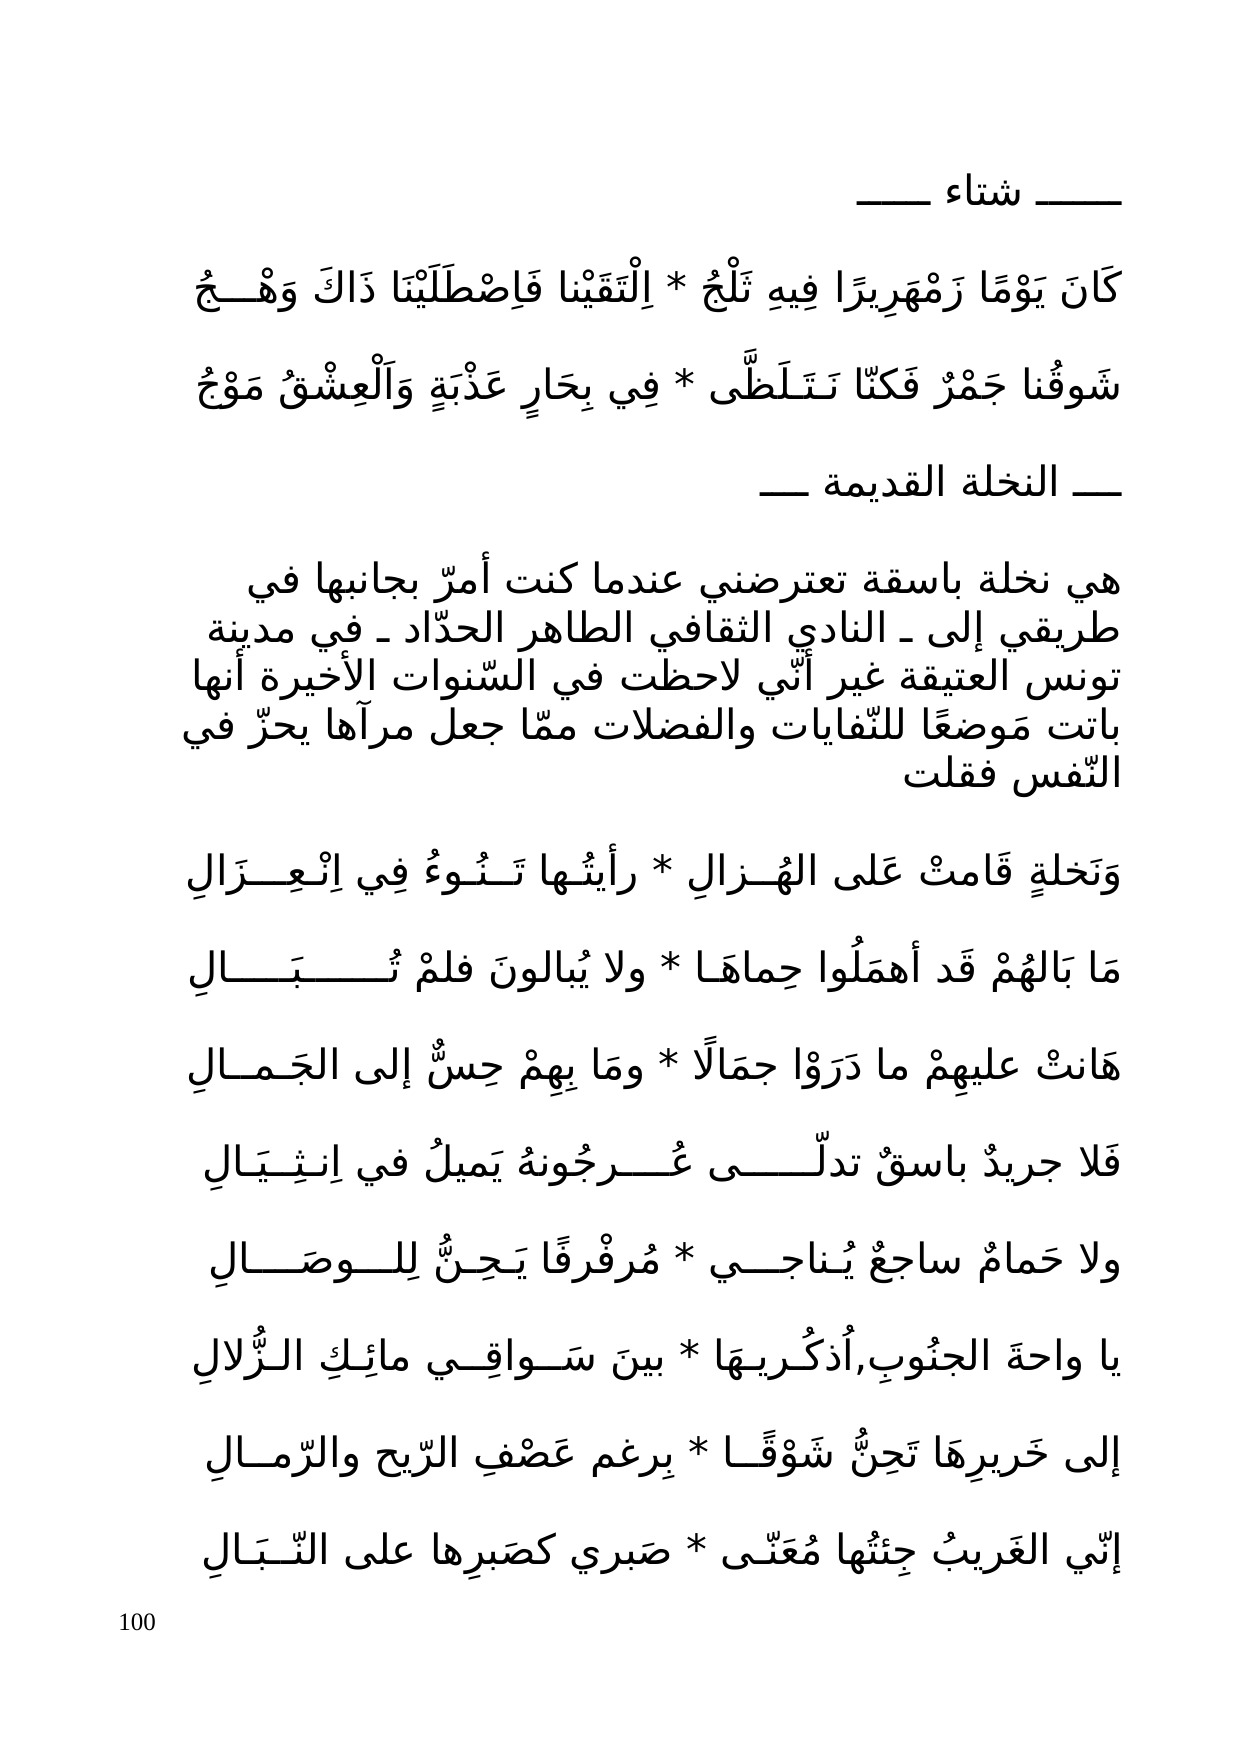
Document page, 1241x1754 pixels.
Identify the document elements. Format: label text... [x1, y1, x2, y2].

text هي نخلة باسقة تعترضني عندما كنت أمرّ بجانبها في طريقي إلى ـ النادي الثقافي الطاهر الحدّاد ـ في مدينة تونس العتيقة غير أنّي لاحظت في السّنوات الأخيرة أنها باتت مَوضعًا للنّفايات والفضلات ممّا جعل مرآها يحزّ في النّفس فقلت [118, 555, 1122, 798]
text مَا بَالهُمْ قَد أهمَلُوا حِماهَـا * ولا يُبالونَ فلمْ تُـــــــبَـــــالِ [118, 943, 1122, 992]
text كَانَ يَوْمًا زَمْهَرِيرًا فِيهِ ثَلْجُ * اِلْتَقَيْنا فَاِصْطَلَيْنَا ذَاكَ وَهْـــجُ [118, 264, 1122, 312]
text ـــــــ شتاء ــــــ [118, 167, 1122, 215]
text ــــ النخلة القديمة ــــ [118, 458, 1122, 506]
text يا واحةَ الجنُوبِ,اُذكُـريـهَا * بينَ سَــواقِــي مائِـكِ الـزُّلالِ [118, 1332, 1122, 1380]
text هَانتْ عليهِمْ ما دَرَوْا جمَالًا * ومَا بِهِمْ حِسٌّ إلى الجَـمــالِ [118, 1040, 1122, 1089]
text إنّي الغَريبُ جِئتُها مُعَنّـى * صَبري كصَبرِها على النّــبَـالِ [118, 1526, 1122, 1574]
text شَوقُنا جَمْرٌ فَكنّا نَـتَـلَظَّى * فِي بِحَارٍ عَذْبَةٍ وَاَلْعِشْقُ مَوْجُ [118, 361, 1122, 409]
text ولا حَمامٌ ساجعٌ يُـناجـــي * مُرفْرفًا يَـحِـنُّ لِلـــوصَــــالِ [118, 1234, 1122, 1283]
text إلى خَريرِهَا تَحِنُّ شَوْقًــا * بِرغم عَصْفِ الرّيح والرّمــالِ [118, 1429, 1122, 1477]
text وَنَخلةٍ قَامتْ عَلى الهُــزالِ * رأيتُـها تَــنُـوءُ فِي اِنْـعِـــزَالِ [118, 846, 1122, 895]
text فَلا جريدٌ باسقٌ تدلّــــــى عُــــرجُونهُ يَميلُ في اِنـثِــيَـالِ [118, 1137, 1122, 1186]
